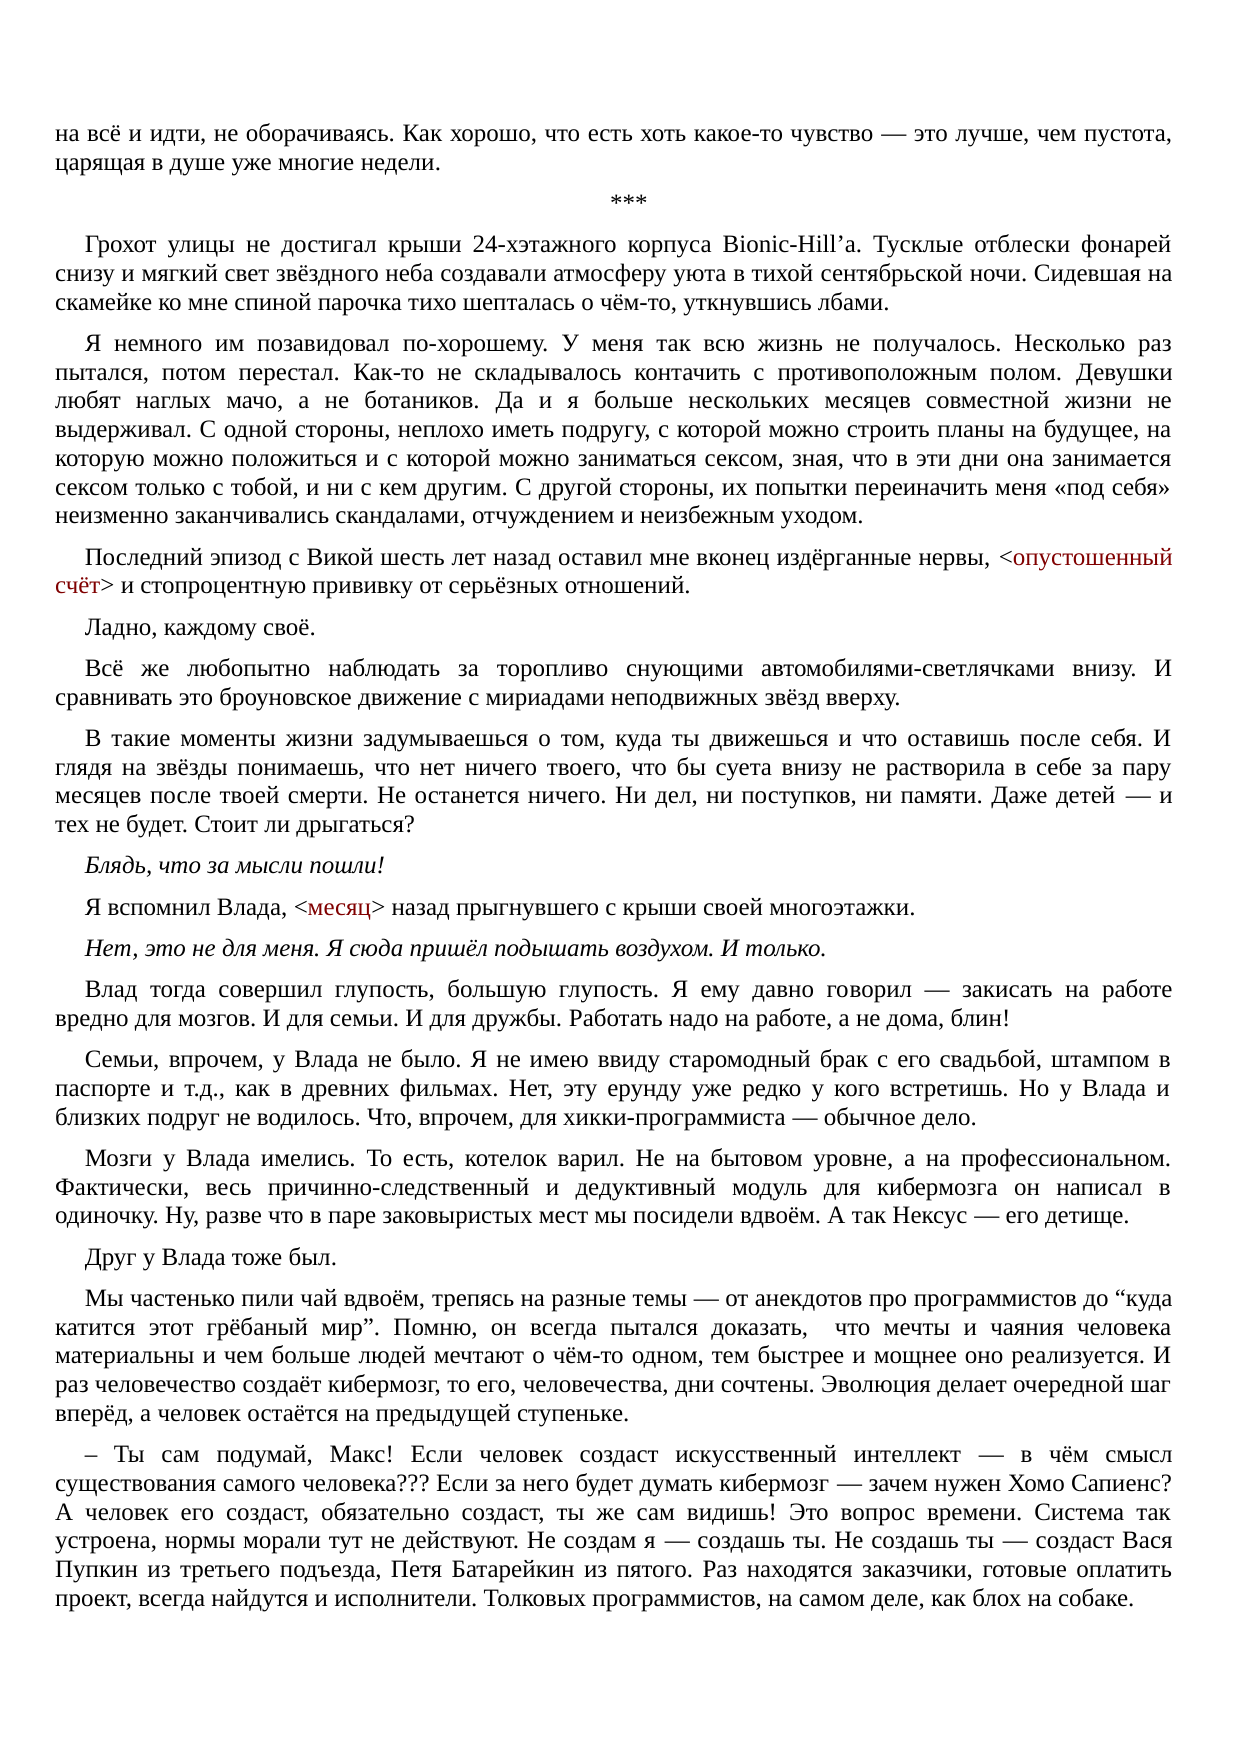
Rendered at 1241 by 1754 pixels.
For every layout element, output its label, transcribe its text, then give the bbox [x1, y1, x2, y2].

text Я вспомнил Влада, <месяц> назад прыгнувшего с крыши своей многоэтажки. [55, 892, 1172, 921]
text Ладно, каждому своё. [55, 612, 1172, 641]
text Мы частенько пили чай вдвоём, трепясь на разные темы — от анекдотов про программистов до “куда катится этот грёбаный мир”. Помню, он всегда пытался доказать, что мечты и чаяния человека материальны и чем больше людей мечтают о чём-то одном, тем быстрее и мощнее оно реализуется. И раз человечество создаёт кибермозг, то его, человечества, дни сочтены. Эволюция делает очередной шаг вперёд, а человек остаётся на предыдущей ступеньке. [55, 1283, 1172, 1427]
text Друг у Влада тоже был. [55, 1242, 1172, 1271]
text В такие моменты жизни задумываешься о том, куда ты движешься и что оставишь после себя. И глядя на звёзды понимаешь, что нет ничего твоего, что бы суета внизу не растворила в себе за пару месяцев после твоей смерти. Не останется ничего. Ни дел, ни поступков, ни памяти. Даже детей — и тех не будет. Стоит ли дрыгаться? [55, 723, 1172, 838]
text на всё и идти, не оборачиваясь. Как хорошо, что есть хоть какое-то чувство — это лучше, чем пустота, царящая в душе уже многие недели. [55, 118, 1172, 176]
text Семьи, впрочем, у Влада не было. Я не имею ввиду старомодный брак с его свадьбой, штампом в паспорте и т.д., как в древних фильмах. Нет, эту ерунду уже редко у кого встретишь. Но у Влада и близких подруг не водилось. Что, впрочем, для хикки-программиста — обычное дело. [55, 1044, 1172, 1131]
text Последний эпизод с Викой шесть лет назад оставил мне вконец издёрганные нервы, <опустошенный счёт> и стопроцентную прививку от серьёзных отношений. [55, 542, 1172, 599]
text Я немного им позавидовал по-хорошему. У меня так всю жизнь не получалось. Несколько раз пытался, потом перестал. Как-то не складывалось контачить с противоположным полом. Девушки любят наглых мачо, а не ботаников. Да и я больше нескольких месяцев совместной жизни не выдерживал. С одной стороны, неплохо иметь подругу, с которой можно строить планы на будущее, на которую можно положиться и с которой можно заниматься сексом, зная, что в эти дни она занимается сексом только с тобой, и ни с кем другим. С другой стороны, их попытки переиначить меня «под себя» неизменно заканчивались скандалами, отчуждением и неизбежным уходом. [55, 328, 1172, 529]
text Влад тогда совершил глупость, большую глупость. Я ему давно говорил — закисать на работе вредно для мозгов. И для семьи. И для дружбы. Работать надо на работе, а не дома, блин! [55, 974, 1172, 1032]
text *** [55, 188, 1172, 217]
text – Ты сам подумай, Макс! Если человек создаст искусственный интеллект — в чём смысл существования самого человека??? Если за него будет думать кибермозг — зачем нужен Хомо Сапиенс? А человек его создаст, обязательно создаст, ты же сам видишь! Это вопрос времени. Система так устроена, нормы морали тут не действуют. Не создам я — создашь ты. Не создашь ты — создаст Вася Пупкин из третьего подъезда, Петя Батарейкин из пятого. Раз находятся заказчики, готовые оплатить проект, всегда найдутся и исполнители. Толковых программистов, на самом деле, как блох на собаке. [55, 1439, 1172, 1612]
text Блядь, что за мысли пошли! [55, 851, 1172, 879]
text Грохот улицы не достигал крыши 24-хэтажного корпуса Bionic-Hill’а. Тусклые отблески фонарей снизу и мягкий свет звёздного неба создавали атмосферу уюта в тихой сентябрьской ночи. Сидевшая на скамейке ко мне спиной парочка тихо шепталась о чём-то, уткнувшись лбами. [55, 229, 1172, 316]
text Мозги у Влада имелись. То есть, котелок варил. Не на бытовом уровне, а на профессиональном. Фактически, весь причинно-следственный и дедуктивный модуль для кибермозга он написал в одиночку. Ну, разве что в паре заковыристых мест мы посидели вдвоём. А так Нексус — его детище. [55, 1143, 1172, 1229]
text Всё же любопытно наблюдать за торопливо снующими автомобилями-светлячками внизу. И сравнивать это броуновское движение с мириадами неподвижных звёзд вверху. [55, 653, 1172, 711]
text Нет, это не для меня. Я сюда пришёл подышать воздухом. И только. [55, 933, 1172, 962]
